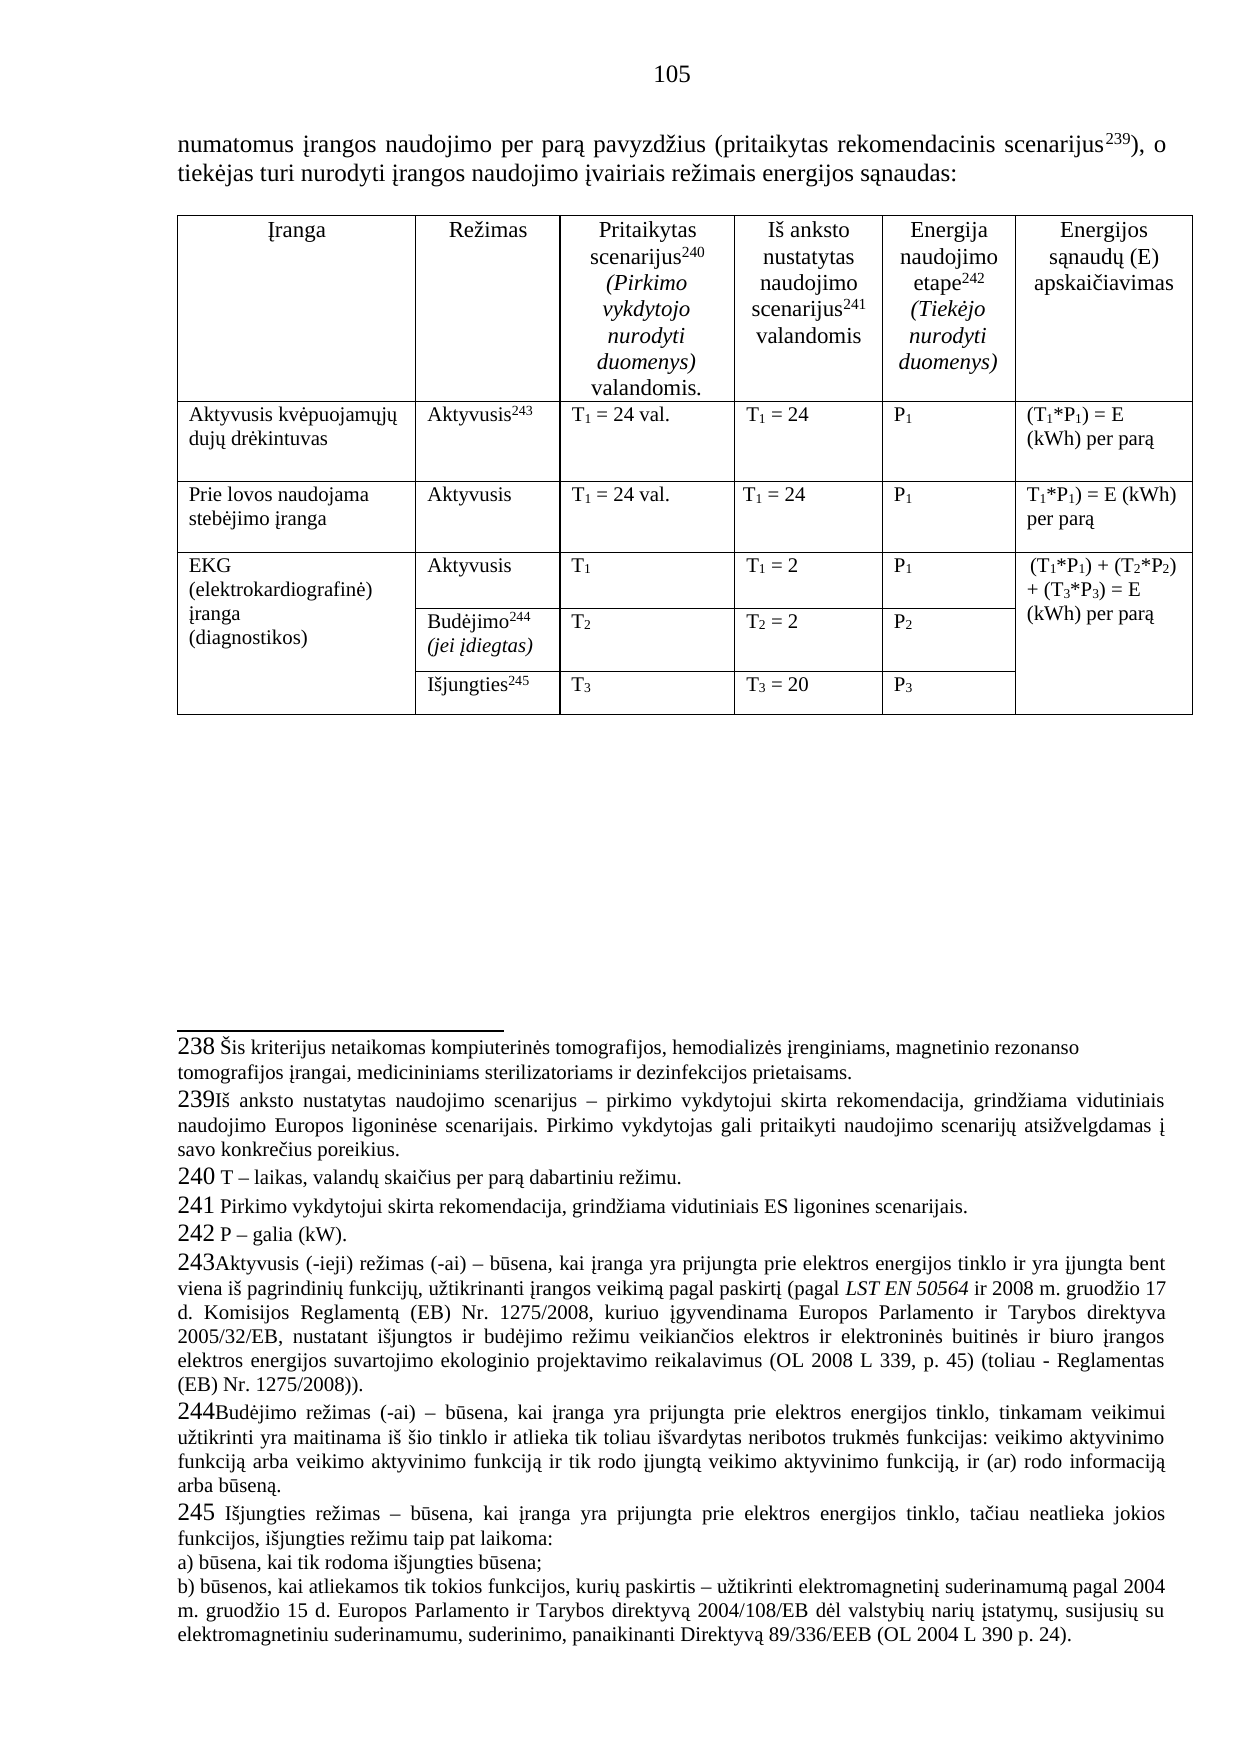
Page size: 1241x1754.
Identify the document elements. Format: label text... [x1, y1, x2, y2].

table_cell T3 = 20 [735, 672, 882, 714]
table_cell Prie lovos naudojama stebėjimo įranga [178, 482, 415, 552]
text Šis kriterijus netaikomas kompiuterinės tomografijos, hemodializės įrenginiams, magnetinio rezonanso tomografijos įrangai, medicininiams sterilizatoriams ir dezinfekcijos prietaisams. [177, 1031, 1166, 1084]
table_cell P2 [883, 609, 1015, 671]
table_header Įranga [178, 216, 415, 401]
table_header Energijos sąnaudų (E) apskaičiavimas [1016, 216, 1192, 401]
table_cell (T1*P1) + (T2*P2) + (T3*P3) = E (kWh) per parą [1016, 553, 1192, 714]
table_cell Išjungties [416, 672, 559, 714]
table_cell T1 = 2 [735, 553, 882, 607]
table_cell P1 [883, 482, 1015, 552]
table_header Režimas [416, 216, 559, 401]
table_cell (T1*P1) = E (kWh) per parą [1016, 402, 1192, 481]
table_cell Aktyvusis [416, 402, 559, 481]
table_cell T1*P1) = E (kWh) per parą [1016, 482, 1192, 552]
text numatomus įrangos naudojimo per parą pavyzdžius (pritaikytas rekomendacinis scenarijus), o tiekėjas turi nurodyti įrangos naudojimo įvairiais režimais energijos sąnaudas: [177, 129, 1166, 187]
table_header Iš anksto nustatytas naudojimo scenarijus valandomis [735, 216, 882, 401]
table_cell EKG (elektrokardiografinė) įranga (diagnostikos) [178, 553, 415, 714]
table_cell Aktyvusis kvėpuojamųjų dujų drėkintuvas [178, 402, 415, 481]
table_header Energija naudojimo etape (Tiekėjo nurodyti duomenys) [883, 216, 1015, 401]
table_cell T1 = 24 val. [561, 402, 734, 481]
table_cell Aktyvusis [416, 553, 559, 607]
table_cell T1 = 24 val. [561, 482, 734, 552]
table_cell T1 = 24 [735, 482, 882, 552]
text Iš anksto nustatytas naudojimo scenarijus – pirkimo vykdytojui skirta rekomendacija, grindžiama vidutiniais naudojimo Europos ligoninėse scenarijais. Pirkimo vykdytojas gali pritaikyti naudojimo scenarijų atsižvelgdamas į savo konkrečius poreikius. [177, 1084, 1166, 1161]
table_header Pritaikytas scenarijus (Pirkimo vykdytojo nurodyti duomenys) valandomis. [561, 216, 734, 401]
table_cell Aktyvusis [416, 482, 559, 552]
table_cell T1 [561, 553, 734, 607]
table_cell T2 [561, 609, 734, 671]
table_cell P1 [883, 553, 1015, 607]
table_cell P1 [883, 402, 1015, 481]
table_cell T2 = 2 [735, 609, 882, 671]
table_cell T1 = 24 [735, 402, 882, 481]
table_cell Budėjimo (jei įdiegtas) [416, 609, 559, 671]
table_cell P3 [883, 672, 1015, 714]
table_cell T3 [561, 672, 734, 714]
